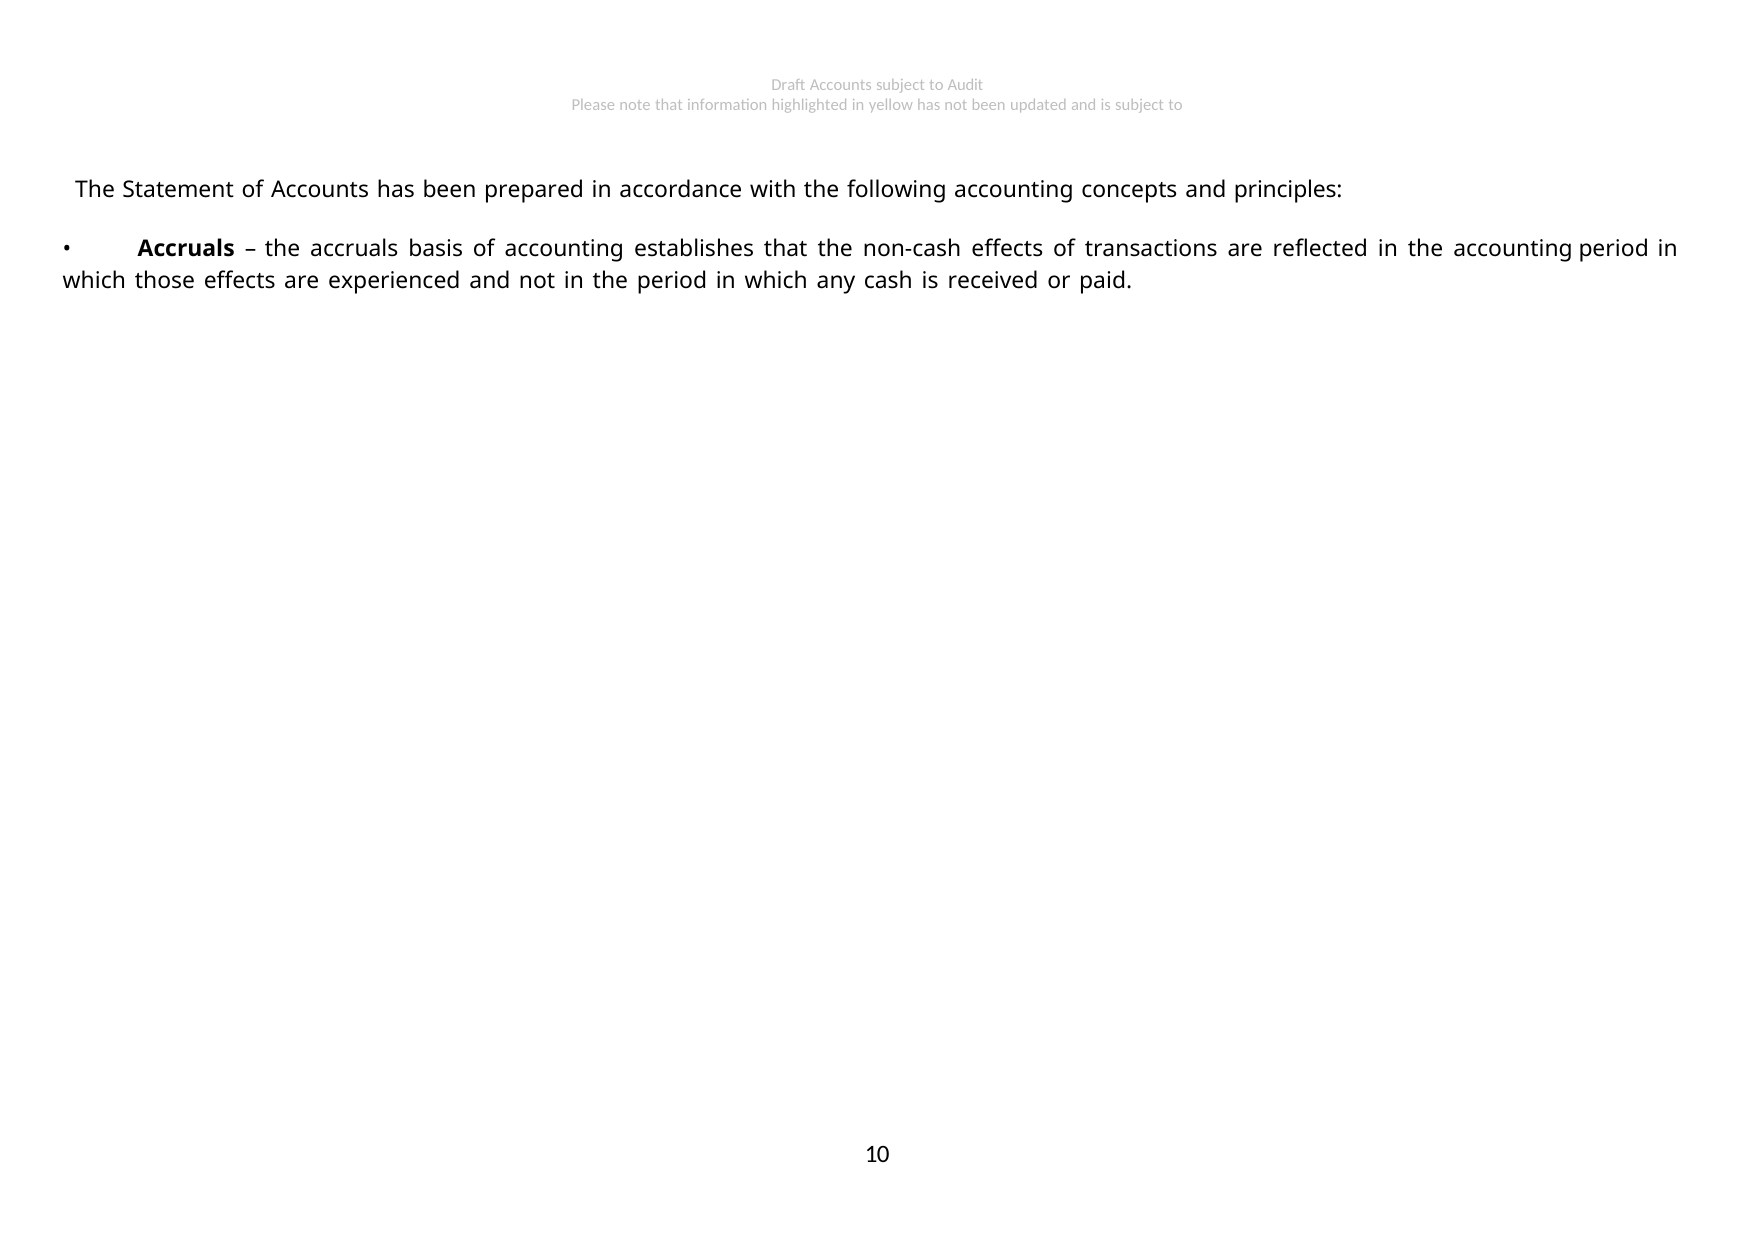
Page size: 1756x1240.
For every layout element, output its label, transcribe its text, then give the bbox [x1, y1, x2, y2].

text The Statement of Accounts has been prepared in accordance with the following accounting concepts and principles: [75, 173, 1695, 204]
list Accruals – the accruals basis of accounting establishes that the non-cash effects of transactions are reflected in the accounting period in which those effects are experienced and not in the period in which any cash is received or paid. [62, 232, 1680, 295]
